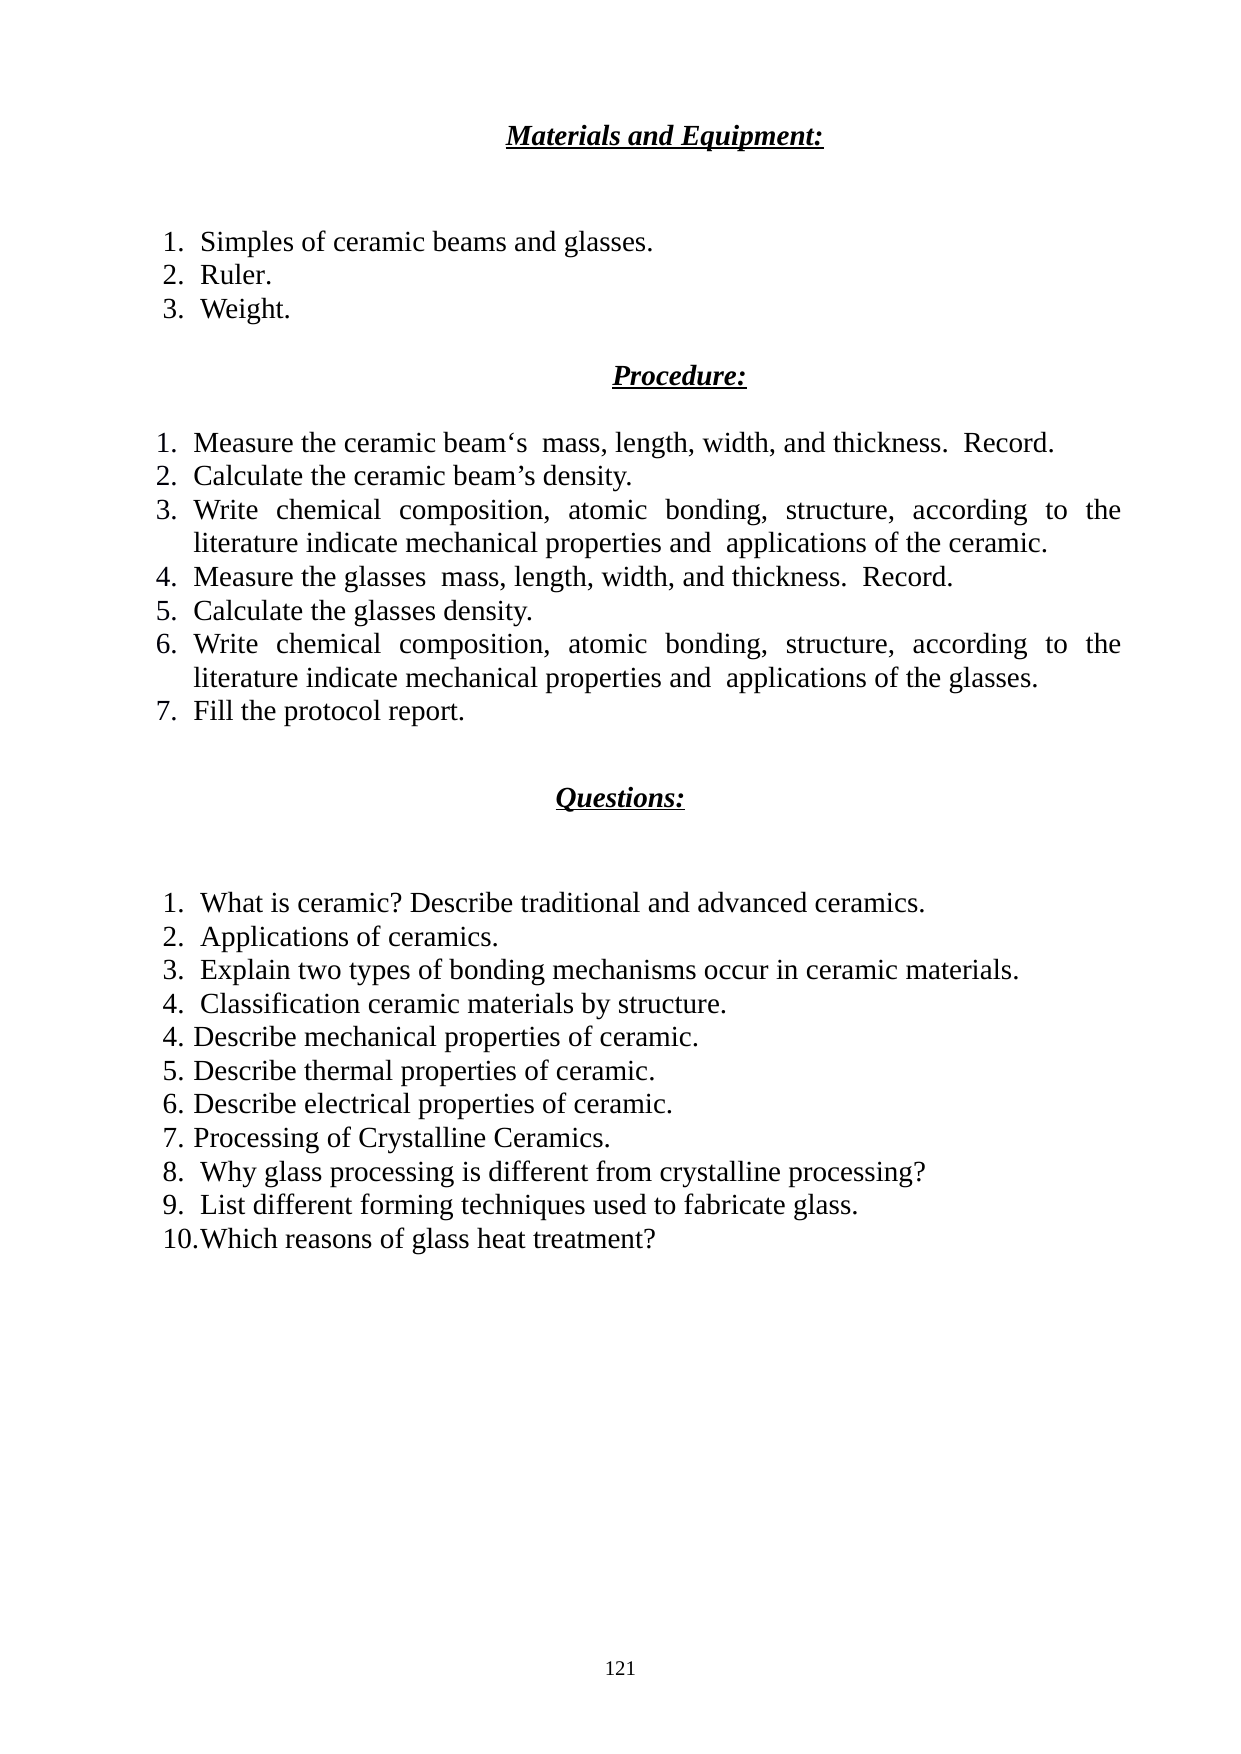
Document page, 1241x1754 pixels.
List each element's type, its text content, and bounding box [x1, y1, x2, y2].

list Weight. [162, 291, 1122, 324]
list What is ceramic? Describe traditional and advanced ceramics. [162, 885, 1122, 919]
list Write chemical composition, atomic bonding, structure, according to the literature indicate mechanical properties and applications of the ceramic. [156, 492, 1122, 559]
list Processing of Crystalline Ceramics. [162, 1120, 1122, 1154]
list List different forming techniques used to fabricate glass. [162, 1187, 1122, 1221]
list Measure the glasses mass, length, width, and thickness. Record. [156, 559, 1122, 593]
list Describe electrical properties of ceramic. [162, 1087, 1122, 1120]
text Materials and Equipment: [118, 118, 1122, 152]
list Classification ceramic materials by structure. [162, 986, 1122, 1019]
list Ruler. [162, 257, 1122, 291]
list Calculate the glasses density. [156, 593, 1122, 626]
list Calculate the ceramic beam’s density. [156, 458, 1122, 492]
list Describe mechanical properties of ceramic. [162, 1019, 1122, 1053]
list Fill the protocol report. [156, 693, 1122, 727]
list Explain two types of bonding mechanisms occur in ceramic materials. [162, 952, 1122, 986]
text Procedure: [118, 358, 1122, 391]
list Write chemical composition, atomic bonding, structure, according to the literature indicate mechanical properties and applications of the glasses. [156, 626, 1122, 693]
list Describe thermal properties of ceramic. [162, 1053, 1122, 1087]
list Why glass processing is different from crystalline processing? [162, 1154, 1122, 1187]
list Which reasons of glass heat treatment? [162, 1221, 1122, 1254]
list Measure the ceramic beam‘s mass, length, width, and thickness. Record. [156, 425, 1122, 458]
text Questions: [118, 780, 1122, 813]
list Applications of ceramics. [162, 919, 1122, 952]
list Simples of ceramic beams and glasses. [162, 224, 1122, 257]
